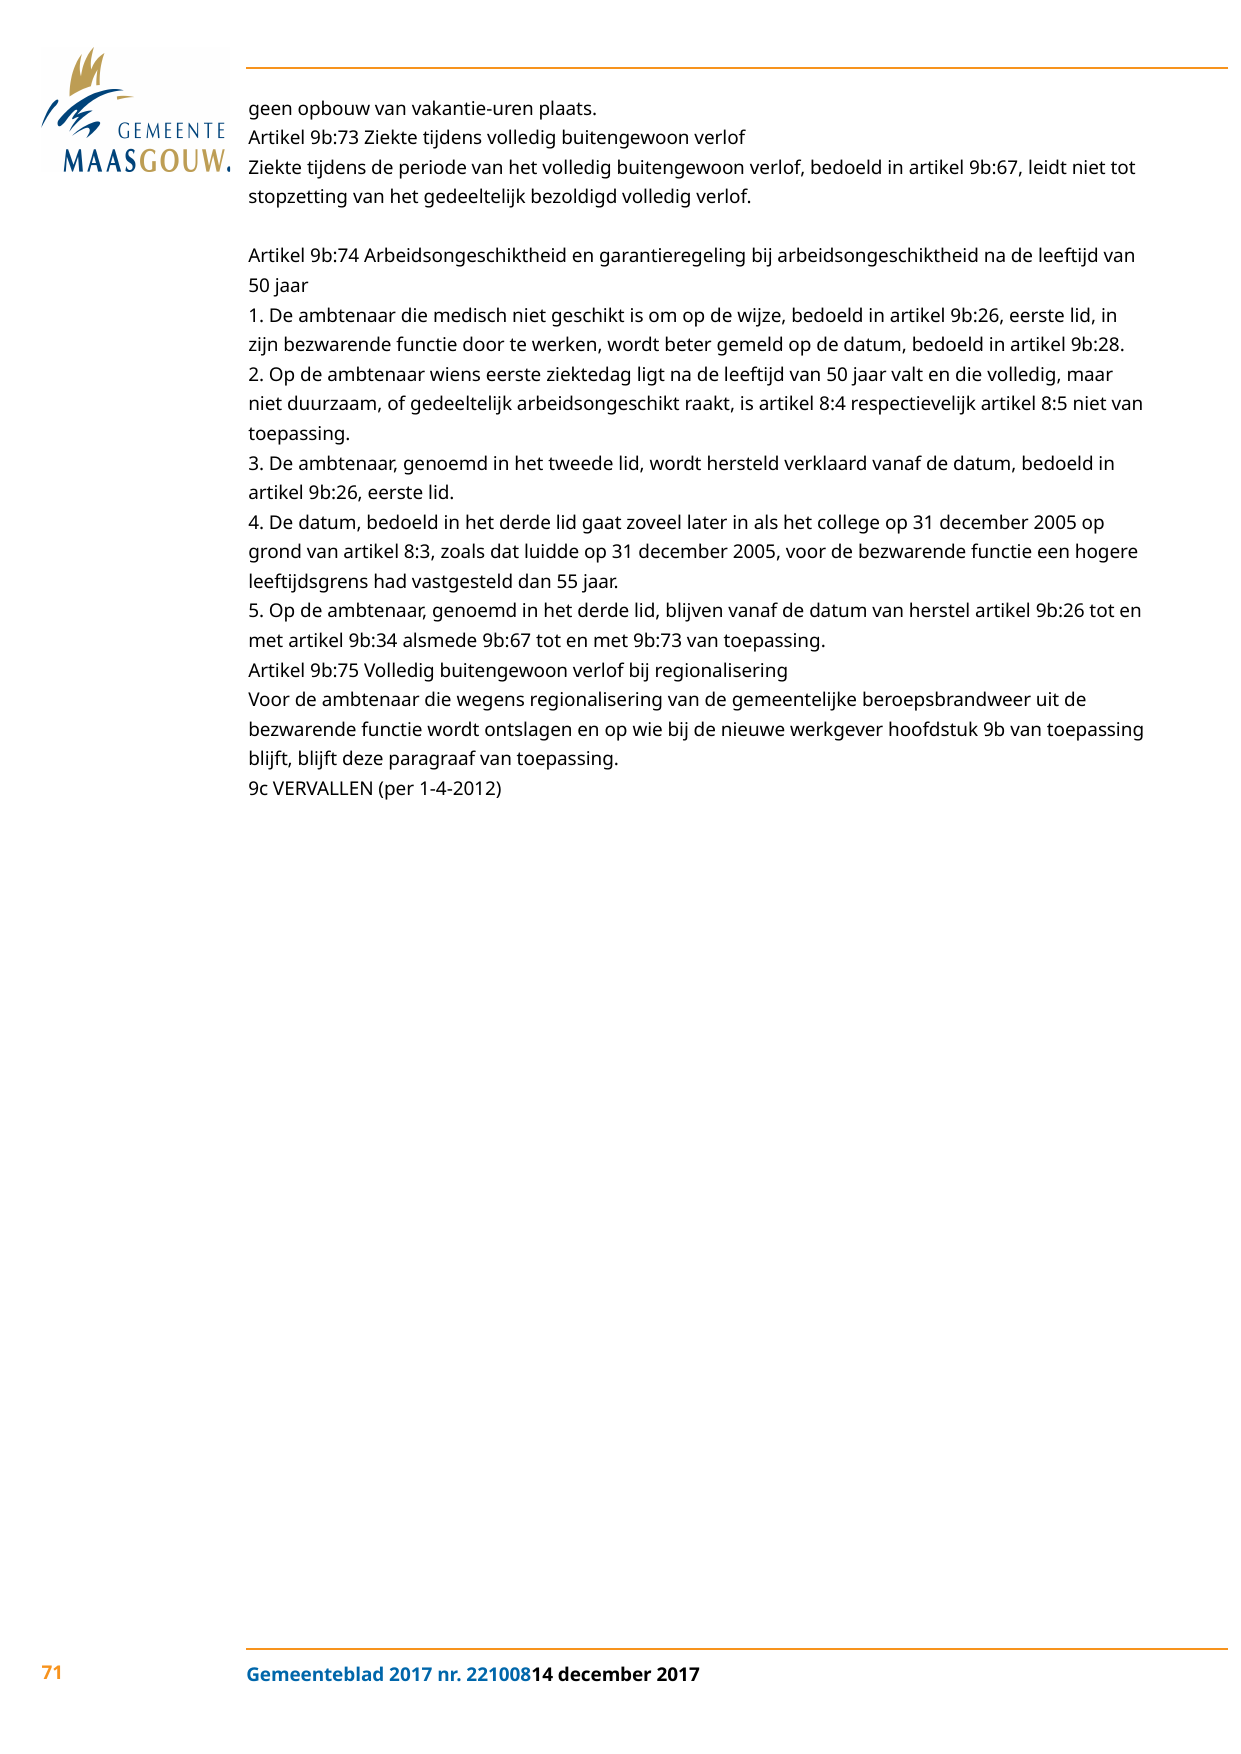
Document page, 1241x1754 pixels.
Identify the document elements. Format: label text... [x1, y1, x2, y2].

text 3. De ambtenaar, genoemd in het tweede lid, wordt hersteld verklaard vanaf de datum, bedoeld in artikel 9b:26, eerste lid. [248, 450, 1152, 505]
text 9c VERVALLEN (per 1-4-2012) [248, 775, 1152, 801]
picture [41, 47, 231, 172]
text Artikel 9b:75 Volledig buitengewoon verlof bij regionalisering [248, 657, 1152, 683]
text geen opbouw van vakantie-uren plaats. [248, 95, 1152, 121]
text Voor de ambtenaar die wegens regionalisering van de gemeentelijke beroepsbrandweer uit de bezwarende functie wordt ontslagen en op wie bij de nieuwe werkgever hoofdstuk 9b van toepassing blijft, blijft deze paragraaf van toepassing. [248, 686, 1152, 771]
text Artikel 9b:73 Ziekte tijdens volledig buitengewoon verlof [248, 124, 1152, 150]
text 1. De ambtenaar die medisch niet geschikt is om op de wijze, bedoeld in artikel 9b:26, eerste lid, in zijn bezwarende functie door te werken, wordt beter gemeld op de datum, bedoeld in artikel 9b:28. [248, 302, 1152, 357]
text 4. De datum, bedoeld in het derde lid gaat zoveel later in als het college op 31 december 2005 op grond van artikel 8:3, zoals dat luidde op 31 december 2005, voor de bezwarende functie een hogere leeftijdsgrens had vastgesteld dan 55 jaar. [248, 509, 1152, 594]
text Artikel 9b:74 Arbeidsongeschiktheid en garantieregeling bij arbeidsongeschiktheid na de leeftijd van 50 jaar [248, 243, 1152, 298]
text 2. Op de ambtenaar wiens eerste ziektedag ligt na de leeftijd van 50 jaar valt en die volledig, maar niet duurzaam, of gedeeltelijk arbeidsongeschikt raakt, is artikel 8:4 respectievelijk artikel 8:5 niet van toepassing. [248, 361, 1152, 446]
text 5. Op de ambtenaar, genoemd in het derde lid, blijven vanaf de datum van herstel artikel 9b:26 tot en met artikel 9b:34 alsmede 9b:67 tot en met 9b:73 van toepassing. [248, 598, 1152, 653]
text Ziekte tijdens de periode van het volledig buitengewoon verlof, bedoeld in artikel 9b:67, leidt niet tot stopzetting van het gedeeltelijk bezoldigd volledig verlof. [248, 154, 1152, 209]
